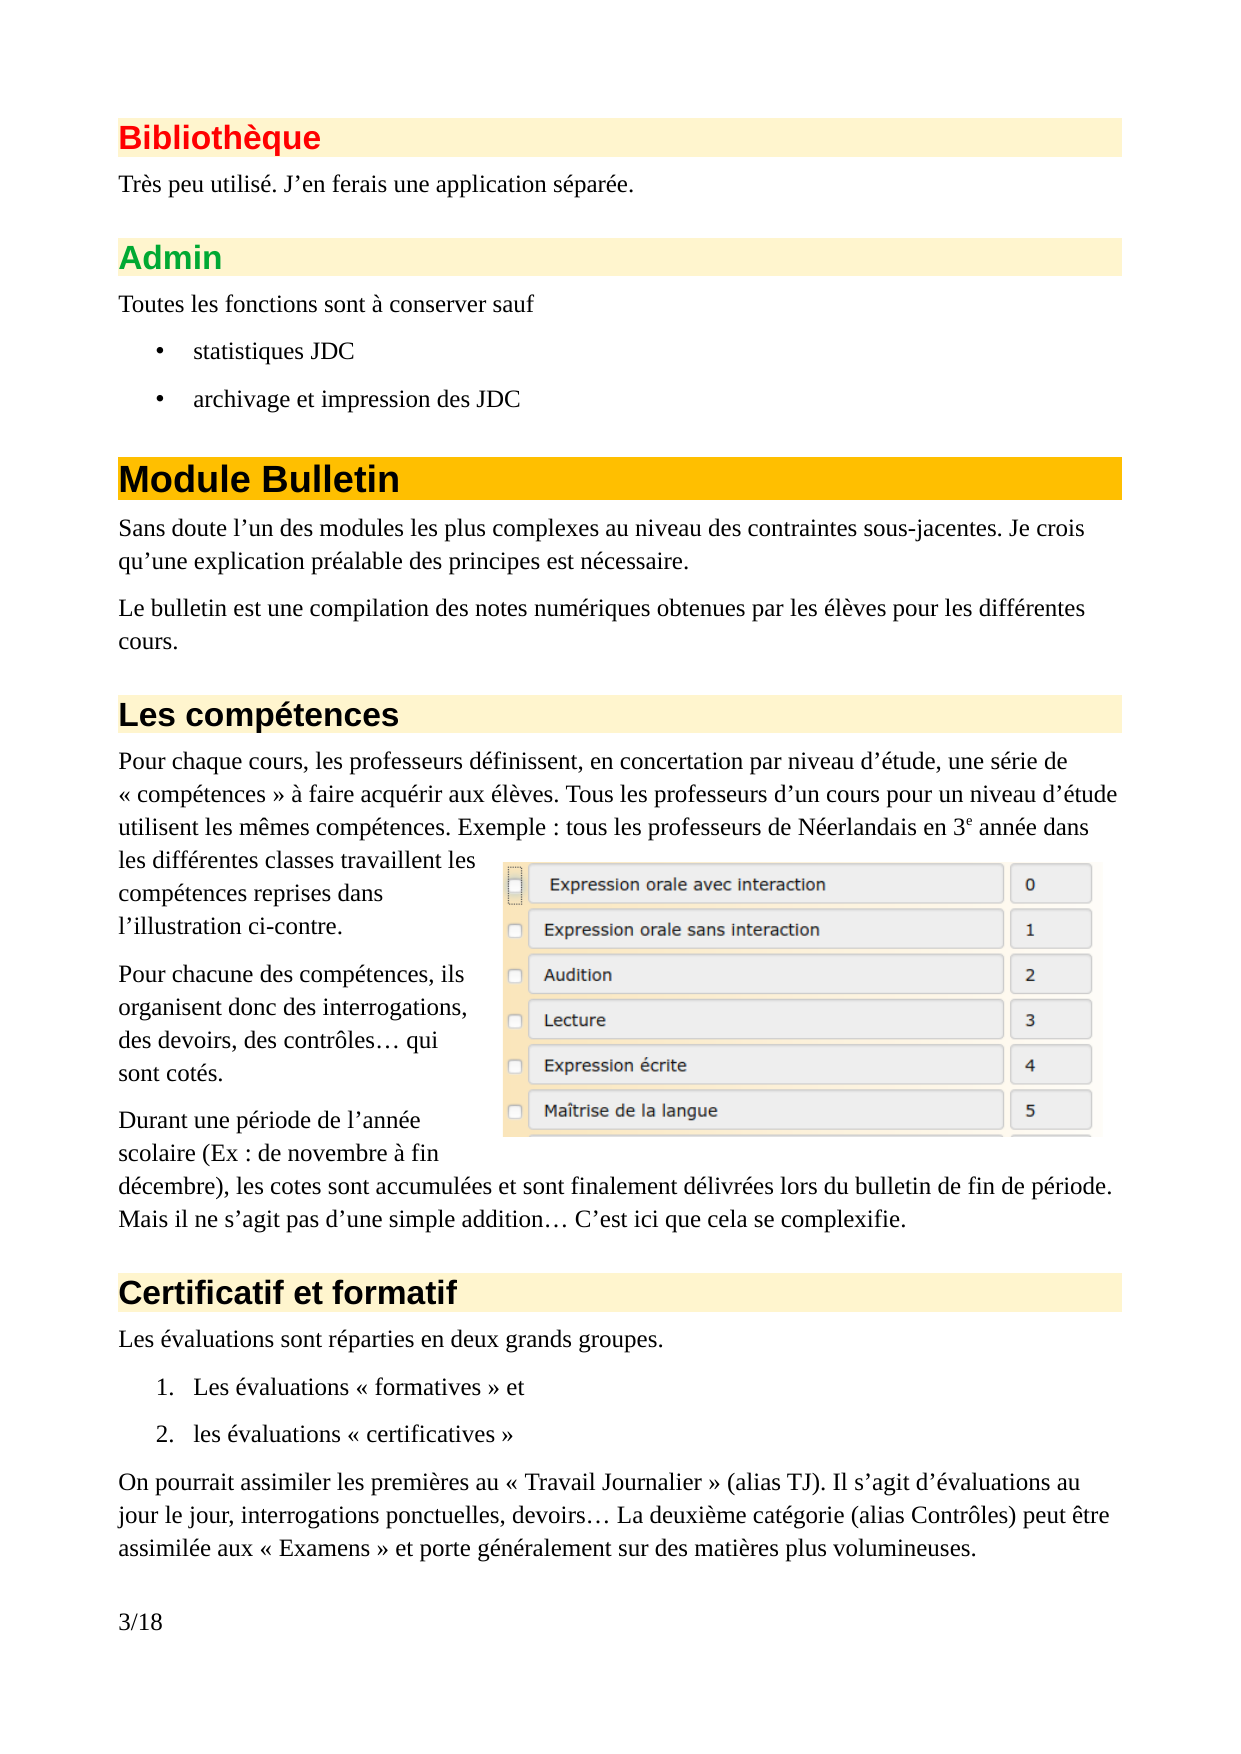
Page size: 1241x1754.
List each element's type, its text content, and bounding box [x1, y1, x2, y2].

list les évaluations « certificatives » [156, 1419, 1122, 1448]
text Durant une période de l’année scolaire (Ex : de novembre à fin décembre), les cotes sont accumulées et sont finalement délivrées lors du bulletin de fin de période. Mais il ne s’agit pas d’une simple addition… C’est ici que cela se complexifie. [118, 1105, 1122, 1233]
text Toutes les fonctions sont à conserver sauf [118, 289, 1122, 318]
text On pourrait assimiler les premières au « Travail Journalier » (alias TJ). Il s’agit d’évaluations au jour le jour, interrogations ponctuelles, devoirs… La deuxième catégorie (alias Contrôles) peut être assimilée aux « Examens » et porte généralement sur des matières plus volumineuses. [118, 1467, 1122, 1562]
subtitle Module Bulletin [118, 457, 1122, 500]
text [1103, 959, 1122, 1087]
text Le bulletin est une compilation des notes numériques obtenues par les élèves pour les différentes cours. [118, 593, 1122, 655]
subtitle Les compétences [118, 695, 1122, 733]
list Les évaluations « formatives » et [156, 1372, 1122, 1400]
picture [502, 862, 1103, 1137]
subtitle Admin [118, 238, 1122, 276]
list archivage et impression des JDC [156, 384, 1122, 413]
text Sans doute l’un des modules les plus complexes au niveau des contraintes sous-jacentes. Je crois qu’une explication préalable des principes est nécessaire. [118, 513, 1122, 574]
list statistiques JDC [156, 336, 1122, 365]
text Les évaluations sont réparties en deux grands groupes. [118, 1324, 1122, 1353]
text Pour chacune des compétences, ils organisent donc des interrogations, des devoirs, des contrôles… qui sont cotés. [118, 959, 502, 1087]
text Très peu utilisé. J’en ferais une application séparée. [118, 169, 1122, 198]
text Pour chaque cours, les professeurs définissent, en concertation par niveau d’étude, une série de « compétences » à faire acquérir aux élèves. Tous les professeurs d’un cours pour un niveau d’étude utilisent les mêmes compétences. Exemple : tous les professeurs de Néerlandais en 3e année dans les différentes classes travaillent les compétences reprises dans l’illustration ci-contre. [118, 746, 1122, 940]
subtitle Certificatif et formatif [118, 1273, 1122, 1312]
subtitle Bibliothèque [118, 118, 1122, 157]
